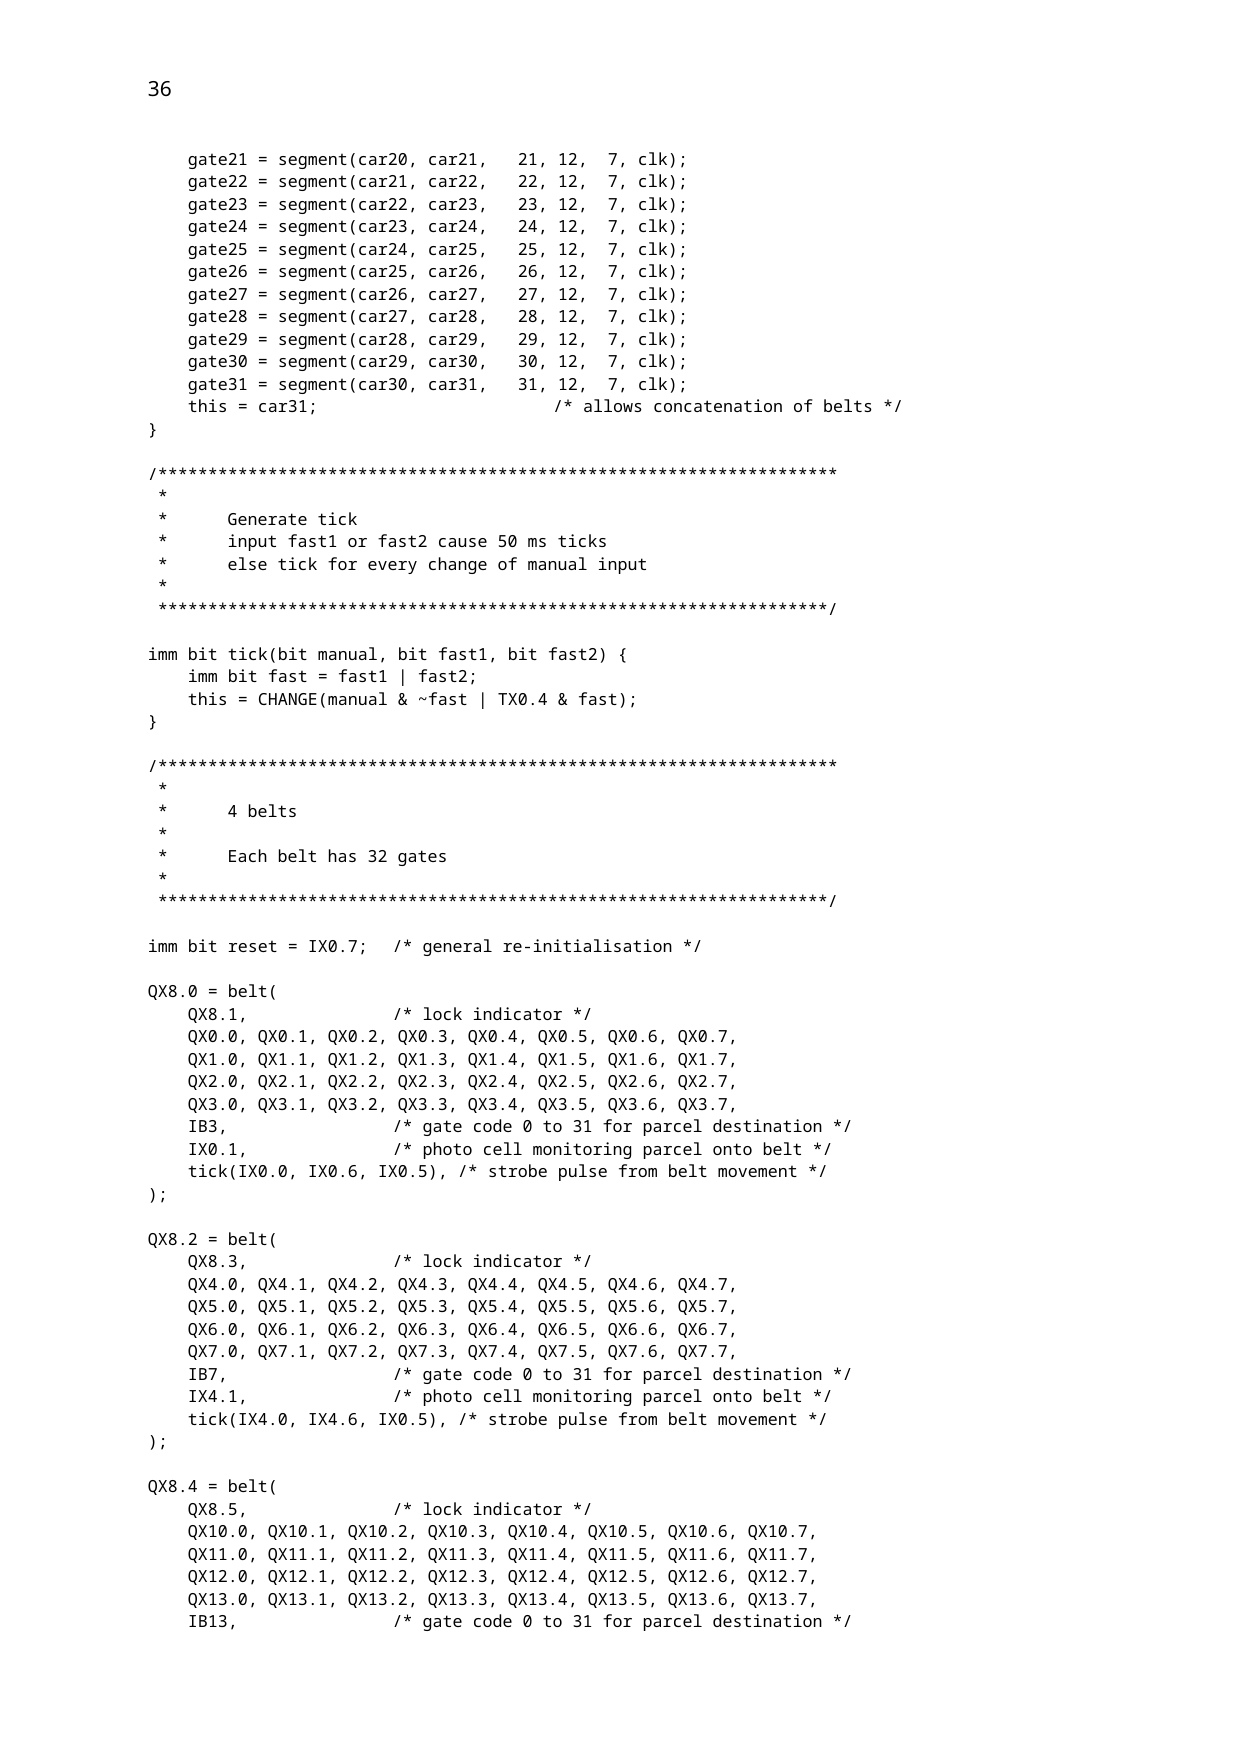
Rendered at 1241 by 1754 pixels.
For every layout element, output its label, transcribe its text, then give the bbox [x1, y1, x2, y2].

text gate21 = segment(car20, car21, 21, 12, 7, clk); gate22 = segment(car21, car22, 22, 12, 7, clk); gate23 = segment(car22, car23, 23, 12, 7, clk); gate24 = segment(car23, car24, 24, 12, 7, clk); gate25 = segment(car24, car25, 25, 12, 7, clk); gate26 = segment(car25, car26, 26, 12, 7, clk); gate27 = segment(car26, car27, 27, 12, 7, clk); gate28 = segment(car27, car28, 28, 12, 7, clk); gate29 = segment(car28, car29, 29, 12, 7, clk); gate30 = segment(car29, car30, 30, 12, 7, clk); gate31 = segment(car30, car31, 31, 12, 7, clk); this = car31; /* allows concatenation of belts */ } [148, 148, 1092, 463]
text QX8.2 = belt( QX8.3, /* lock indicator */ QX4.0, QX4.1, QX4.2, QX4.3, QX4.4, QX4.5, QX4.6, QX4.7, QX5.0, QX5.1, QX5.2, QX5.3, QX5.4, QX5.5, QX5.6, QX5.7, QX6.0, QX6.1, QX6.2, QX6.3, QX6.4, QX6.5, QX6.6, QX6.7, QX7.0, QX7.1, QX7.2, QX7.3, QX7.4, QX7.5, QX7.6, QX7.7, IB7, /* gate code 0 to 31 for parcel destination */ IX4.1, /* photo cell monitoring parcel onto belt */ tick(IX4.0, IX4.6, IX0.5), /* strobe pulse from belt movement */ ); [148, 1228, 1092, 1475]
text /******************************************************************** * * Generate tick * input fast1 or fast2 cause 50 ms ticks * else tick for every change of manual input * *******************************************************************/ imm bit tick(bit manual, bit fast1, bit fast2) { imm bit fast = fast1 | fast2; this = CHANGE(manual & ~fast | TX0.4 & fast); } [148, 463, 1092, 755]
text /******************************************************************** * * 4 belts * * Each belt has 32 gates * *******************************************************************/ imm bit reset = IX0.7; /* general re-initialisation */ QX8.0 = belt( QX8.1, /* lock indicator */ QX0.0, QX0.1, QX0.2, QX0.3, QX0.4, QX0.5, QX0.6, QX0.7, QX1.0, QX1.1, QX1.2, QX1.3, QX1.4, QX1.5, QX1.6, QX1.7, QX2.0, QX2.1, QX2.2, QX2.3, QX2.4, QX2.5, QX2.6, QX2.7, QX3.0, QX3.1, QX3.2, QX3.3, QX3.4, QX3.5, QX3.6, QX3.7, IB3, /* gate code 0 to 31 for parcel destination */ IX0.1, /* photo cell monitoring parcel onto belt */ tick(IX0.0, IX0.6, IX0.5), /* strobe pulse from belt movement */ ); [148, 755, 1092, 1228]
text QX8.4 = belt( QX8.5, /* lock indicator */ QX10.0, QX10.1, QX10.2, QX10.3, QX10.4, QX10.5, QX10.6, QX10.7, QX11.0, QX11.1, QX11.2, QX11.3, QX11.4, QX11.5, QX11.6, QX11.7, QX12.0, QX12.1, QX12.2, QX12.3, QX12.4, QX12.5, QX12.6, QX12.7, QX13.0, QX13.1, QX13.2, QX13.3, QX13.4, QX13.5, QX13.6, QX13.7, IB13, /* gate code 0 to 31 for parcel destination */ [148, 1475, 1092, 1633]
